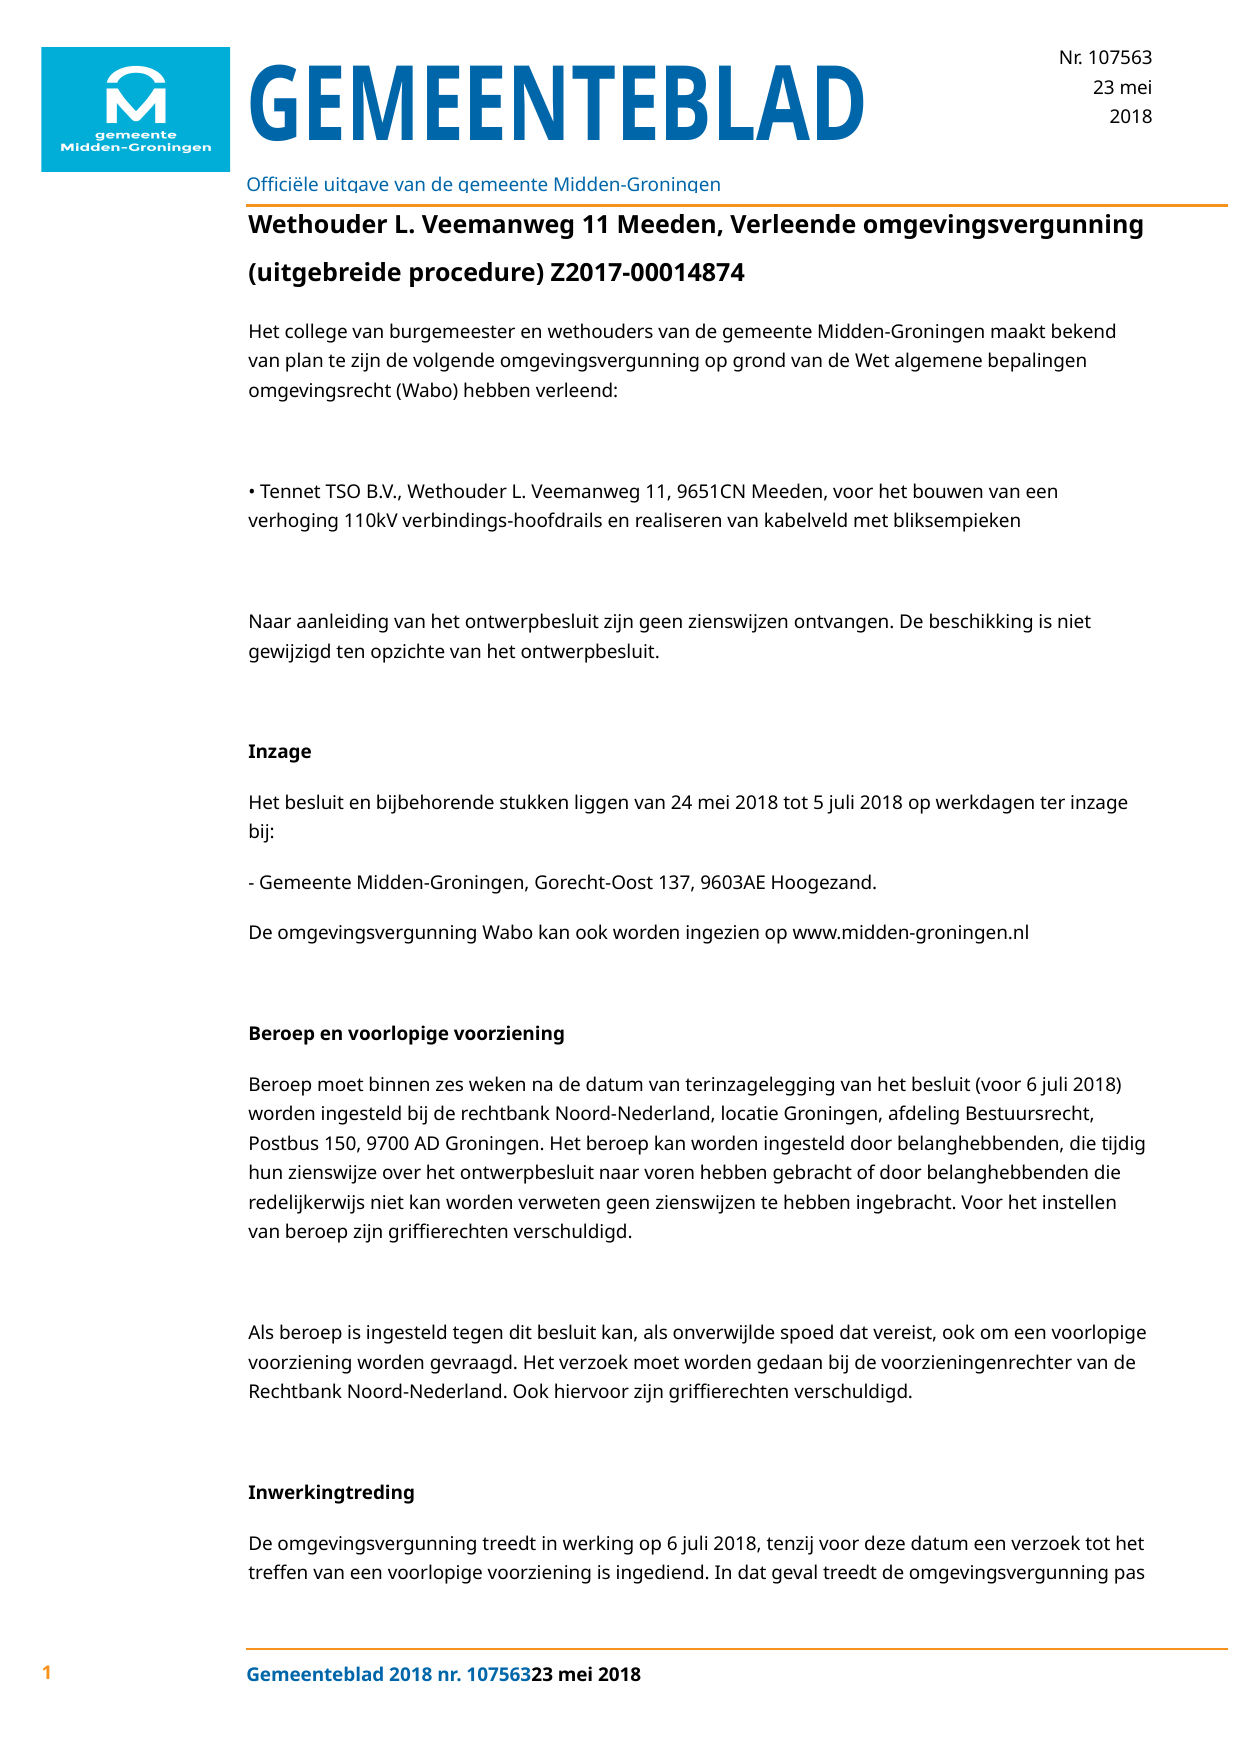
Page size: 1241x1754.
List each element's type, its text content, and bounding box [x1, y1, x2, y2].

text - Gemeente Midden-Groningen, Gorecht-Oost 137, 9603AE Hoogezand. [248, 869, 1152, 895]
text Wethouder L. Veemanweg 11 Meeden, Verleende omgevingsvergunning (uitgebreide procedure) Z2017-00014874 [248, 207, 1152, 288]
text Naar aanleiding van het ontwerpbesluit zijn geen zienswijzen ontvangen. De beschikking is niet gewijzigd ten opzichte van het ontwerpbesluit. [248, 608, 1152, 664]
text Beroep moet binnen zes weken na de datum van terinzagelegging van het besluit (voor 6 juli 2018) worden ingesteld bij de rechtbank Noord-Nederland, locatie Groningen, afdeling Bestuursrecht, Postbus 150, 9700 AD Groningen. Het beroep kan worden ingesteld door belanghebbenden, die tijdig hun zienswijze over het ontwerpbesluit naar voren hebben gebracht of door belanghebbenden die redelijkerwijs niet kan worden verweten geen zienswijzen te hebben ingebracht. Voor het instellen van beroep zijn griffierechten verschuldigd. [248, 1071, 1152, 1244]
picture [108, 66, 164, 82]
text Inzage [248, 739, 1152, 764]
text Beroep en voorlopige voorziening [248, 1020, 1152, 1046]
text De omgevingsvergunning Wabo kan ook worden ingezien op www.midden-groningen.nl [248, 919, 1152, 945]
text Het college van burgemeester en wethouders van de gemeente Midden-Groningen maakt bekend van plan te zijn de volgende omgevingsvergunning op grond van de Wet algemene bepalingen omgevingsrecht (Wabo) hebben verleend: [248, 318, 1152, 403]
text Als beroep is ingesteld tegen dit besluit kan, als onverwijlde spoed dat vereist, ook om een voorlopige voorziening worden gevraagd. Het verzoek moet worden gedaan bij de voorzieningenrechter van de Rechtbank Noord-Nederland. Ook hiervoor zijn griffierechten verschuldigd. [248, 1319, 1152, 1404]
picture [107, 89, 165, 122]
picture [184, 146, 190, 153]
text Inwerkingtreding [248, 1479, 1152, 1505]
text De omgevingsvergunning treedt in werking op 6 juli 2018, tenzij voor deze datum een verzoek tot het treffen van een voorlopige voorziening is ingediend. In dat geval treedt de omgevingsvergunning pas [248, 1530, 1152, 1585]
text Het besluit en bijbehorende stukken liggen van 24 mei 2018 tot 5 juli 2018 op werkdagen ter inzage bij: [248, 789, 1152, 844]
text • Tennet TSO B.V., Wethouder L. Veemanweg 11, 9651CN Meeden, voor het bouwen van een verhoging 110kV verbindings-hoofdrails en realiseren van kabelveld met bliksempieken [248, 478, 1152, 533]
